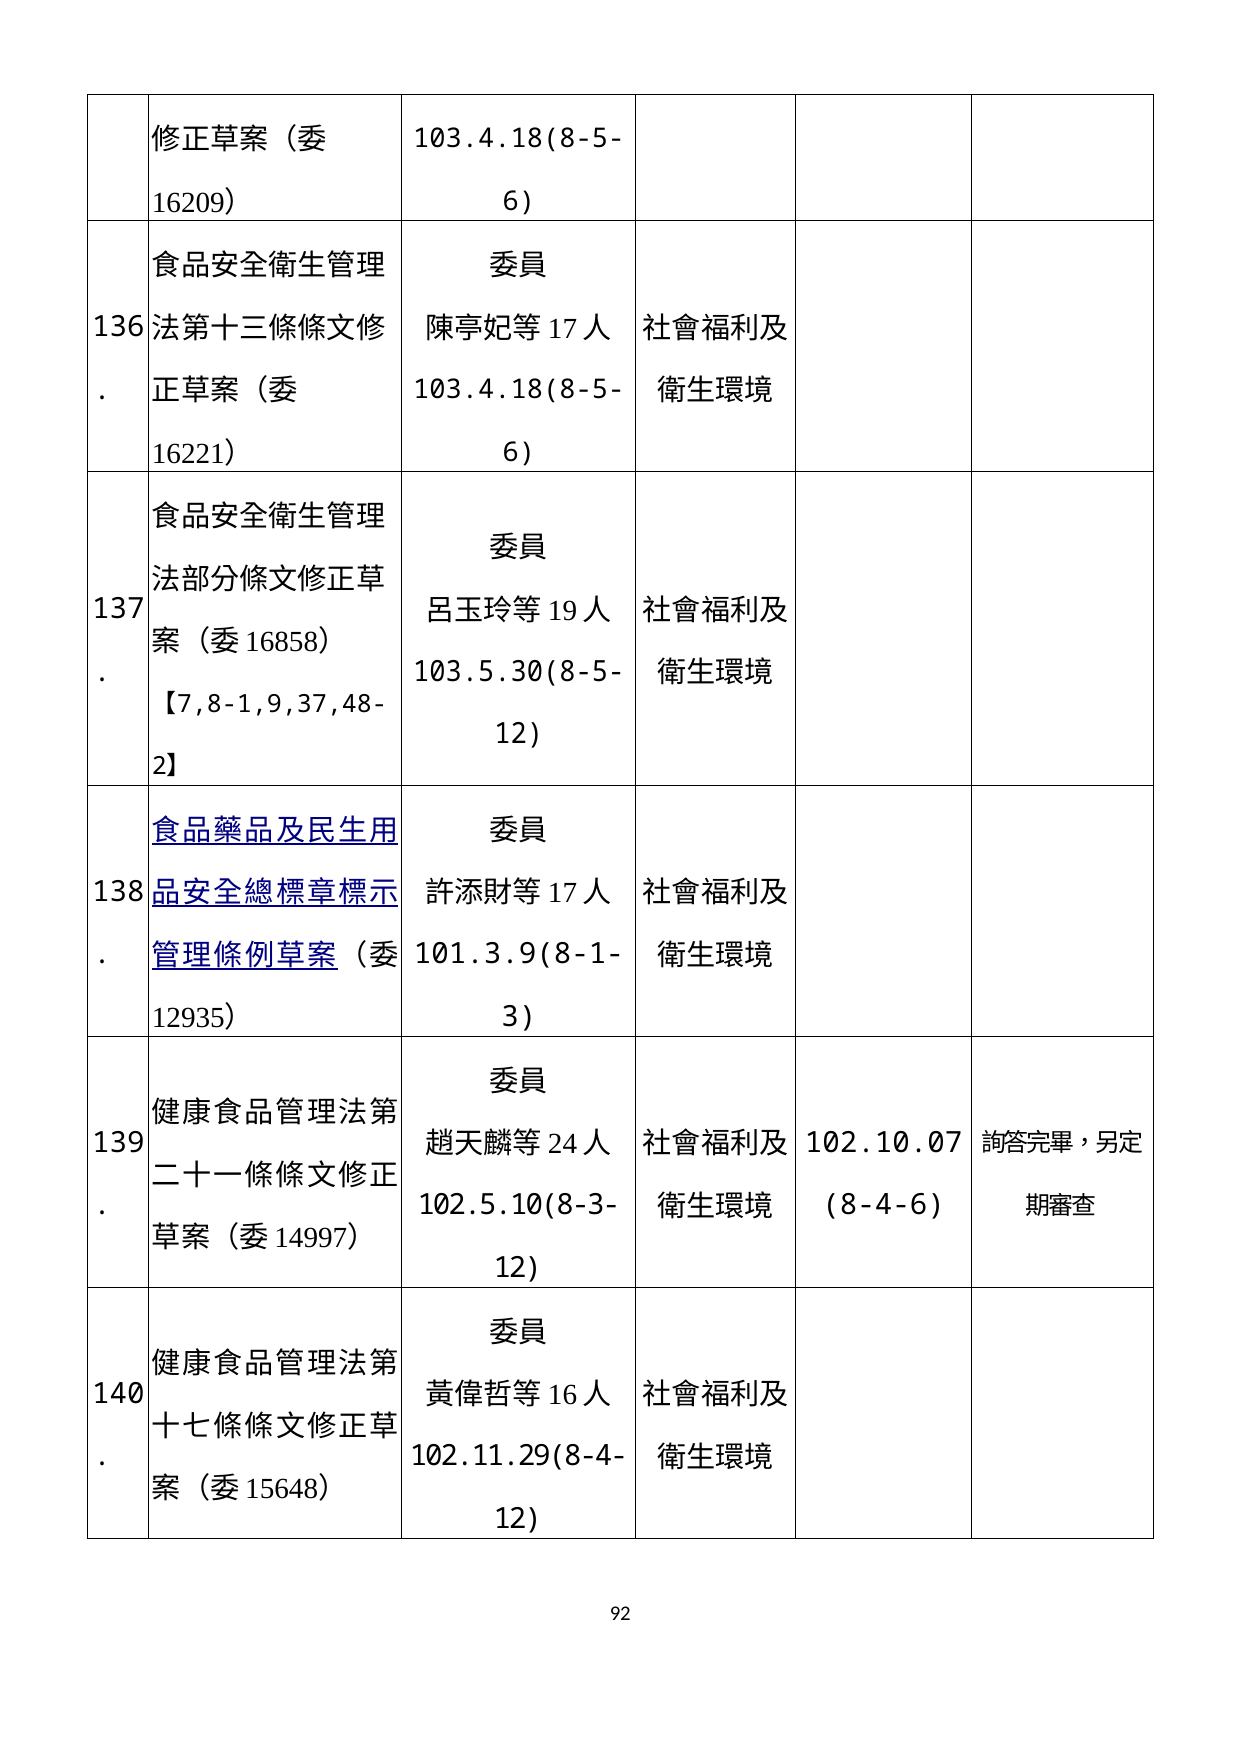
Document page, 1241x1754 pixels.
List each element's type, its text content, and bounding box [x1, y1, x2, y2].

table_cell 社會福利及衛生環境 [636, 1037, 795, 1287]
table_cell 食品藥品及民生用品安全總標章標示管理條例草案（委12935） [149, 786, 401, 1036]
table_cell 社會福利及衛生環境 [636, 221, 795, 471]
table_cell 委員 許添財等17人 101.3.9(8-1-3) [402, 786, 635, 1036]
table_cell 102.10.07 (8-4-6) [796, 1037, 971, 1287]
table_cell [796, 95, 971, 220]
table_cell 食品安全衛生管理法第十三條條文修正草案（委16221） [149, 221, 401, 471]
table_cell 委員 陳亭妃等17人103.4.18(8-5-6) [402, 221, 635, 471]
table_cell 社會福利及衛生環境 [636, 472, 795, 785]
table_cell [972, 221, 1153, 471]
table_cell [972, 472, 1153, 785]
table_cell [88, 472, 148, 785]
table_cell 健康食品管理法第十七條條文修正草案（委15648） [149, 1288, 401, 1538]
table_cell 委員 呂玉玲等19人103.5.30(8-5-12) [402, 472, 635, 785]
table_cell [972, 95, 1153, 220]
table_cell 委員 黃偉哲等16人102.11.29(8-4-12) [402, 1288, 635, 1538]
table_cell [88, 95, 148, 220]
table_cell 健康食品管理法第二十一條條文修正草案（委14997） [149, 1037, 401, 1287]
table_cell [88, 221, 148, 471]
table_cell [796, 1288, 971, 1538]
table_cell [796, 472, 971, 785]
table_cell [972, 786, 1153, 1036]
table_cell 社會福利及衛生環境 [636, 786, 795, 1036]
table_cell [88, 1288, 148, 1538]
table_cell [88, 1037, 148, 1287]
table_cell [796, 786, 971, 1036]
table_cell 103.4.18(8-5-6) [402, 95, 635, 220]
table_cell [88, 786, 148, 1036]
table_cell [972, 1288, 1153, 1538]
table_cell 委員 趙天麟等24人102.5.10(8-3-12) [402, 1037, 635, 1287]
table_cell 修正草案（委16209） [149, 95, 401, 220]
table_cell [636, 95, 795, 220]
table_cell [796, 221, 971, 471]
table_cell 詢答完畢，另定期審查 [972, 1037, 1153, 1287]
table_cell 食品安全衛生管理法部分條文修正草案（委16858） 【7,8-1,9,37,48-2】 [149, 472, 401, 785]
table_cell 社會福利及衛生環境 [636, 1288, 795, 1538]
